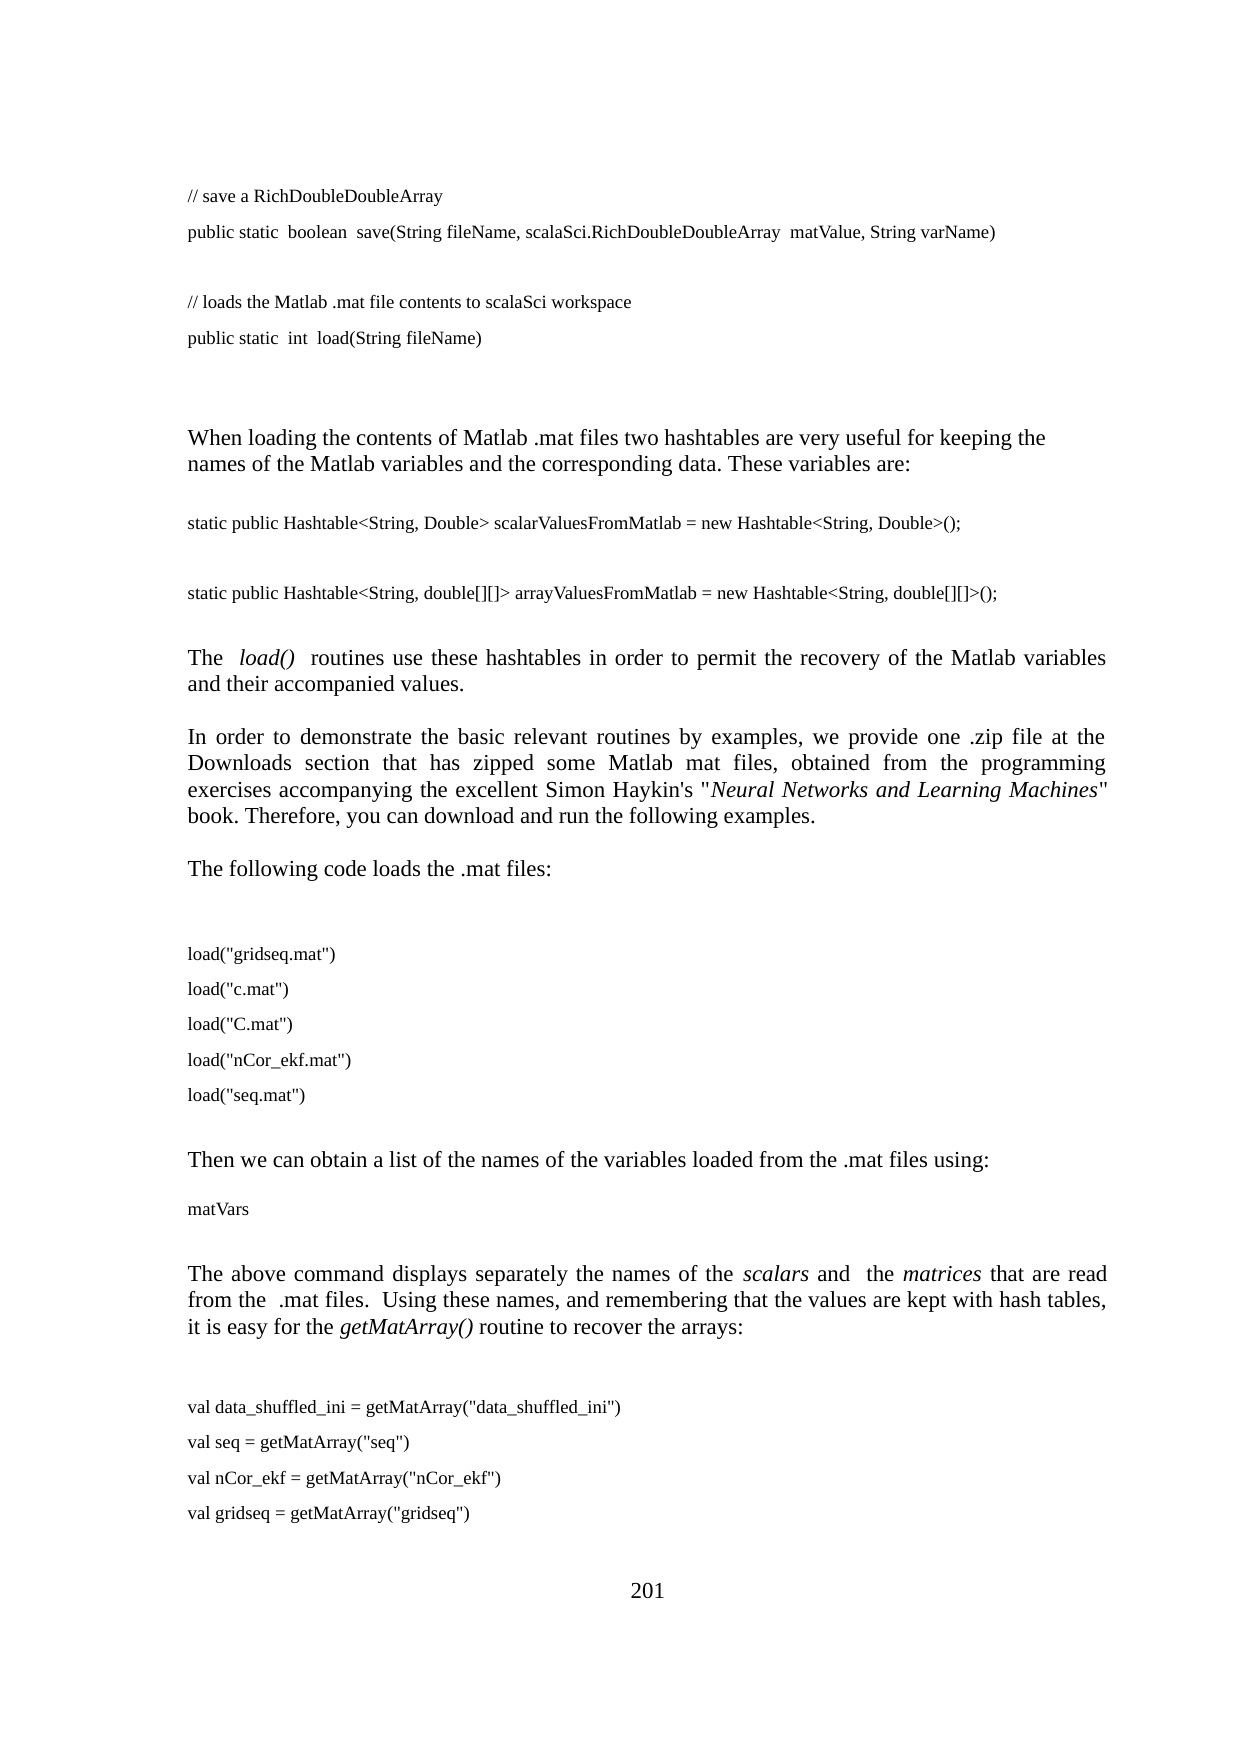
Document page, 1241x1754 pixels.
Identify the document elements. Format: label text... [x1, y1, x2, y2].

text static public Hashtable<String, double[][]> arrayValuesFromMatlab = new Hashtable<String, double[][]>(); [187, 582, 1108, 604]
text val nCor_ekf = getMatArray("nCor_ekf") [187, 1467, 1108, 1488]
text load("c.mat") [187, 978, 1108, 999]
text public static boolean save(String fileName, scalaSci.RichDoubleDoubleArray matValue, String varName) [187, 221, 1108, 242]
text The above command displays separately the names of the scalars and the matrices that are read from the .mat files. Using these names, and remembering that the values are kept with hash tables, it is easy for the getMatArray() routine to recover the arrays: [187, 1260, 1108, 1339]
text The following code loads the .mat files: [187, 855, 1108, 881]
text load("seq.mat") [187, 1084, 1108, 1106]
text load("gridseq.mat") [187, 943, 1108, 964]
text The load() routines use these hashtables in order to permit the recovery of the Matlab variables and their accompanied values. [187, 644, 1108, 697]
text public static int load(String fileName) [187, 327, 1108, 348]
text When loading the contents of Matlab .mat files two hashtables are very useful for keeping the names of the Matlab variables and the corresponding data. These variables are: [187, 423, 1108, 476]
text // loads the Matlab .mat file contents to scalaSci workspace [187, 291, 1108, 313]
text In order to demonstrate the basic relevant routines by examples, we provide one .zip file at the Downloads section that has zipped some Matlab mat files, obtained from the programming exercises accompanying the excellent Simon Haykin's "Neural Networks and Learning Machines" book. Therefore, you can download and run the following examples. [187, 723, 1108, 828]
text load("nCor_ekf.mat") [187, 1049, 1108, 1070]
text load("C.mat") [187, 1013, 1108, 1035]
text val data_shuffled_ini = getMatArray("data_shuffled_ini") [187, 1396, 1108, 1417]
text val gridseq = getMatArray("gridseq") [187, 1502, 1108, 1523]
text // save a RichDoubleDoubleArray [187, 185, 1108, 207]
text val seq = getMatArray("seq") [187, 1431, 1108, 1453]
text static public Hashtable<String, Double> scalarValuesFromMatlab = new Hashtable<String, Double>(); [187, 512, 1108, 533]
text Then we can obtain a list of the names of the variables loaded from the .mat files using: [187, 1146, 1108, 1172]
text matVars [187, 1198, 1108, 1220]
